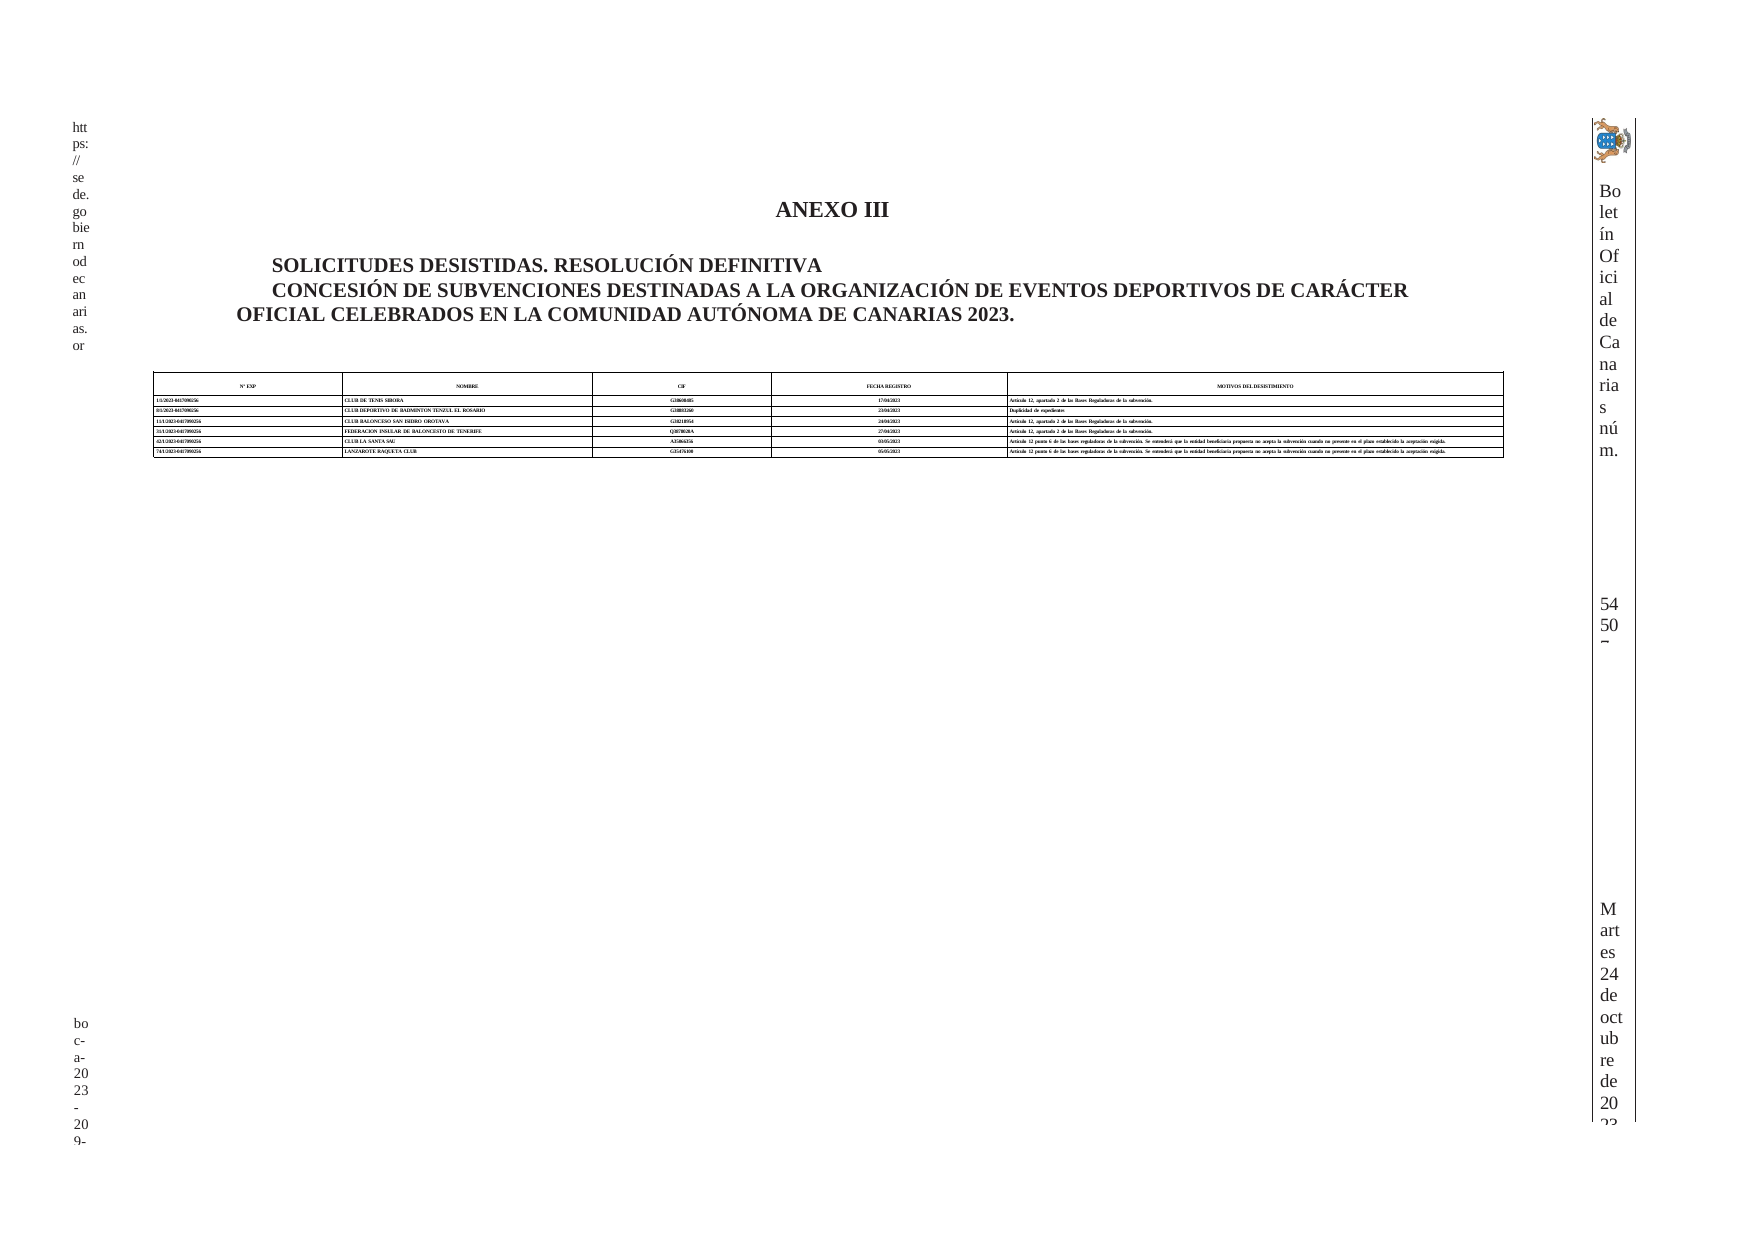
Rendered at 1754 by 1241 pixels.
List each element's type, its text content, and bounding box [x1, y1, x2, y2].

picture [1594, 118, 1631, 163]
text Martes 24 de octubre de 2023 [1600, 898, 1623, 1124]
table_cell Duplicidad de expedientes [1008, 407, 1503, 416]
table_header NOMBRE [343, 373, 592, 395]
table_cell 17/04/2023 [772, 396, 1007, 406]
text SOLICITUDES DESISTIDAS. RESOLUCIÓN DEFINITIVA [272, 252, 1514, 277]
table_cell 05/05/2023 [772, 448, 1007, 456]
table_cell G35476100 [593, 448, 771, 456]
table_cell G38218954 [593, 417, 771, 426]
table_cell Artículo 12, apartado 2 de las Bases Reguladoras de la subvención. [1008, 417, 1503, 426]
table_cell G38608485 [593, 396, 771, 406]
table_cell 11/1/2023-0417090256 [154, 417, 342, 426]
subtitle ANEXO III [774, 196, 892, 222]
table_cell 23/04/2023 [772, 407, 1007, 416]
table_cell FEDERACION INSULAR DE BALONCESTO DE TENERIFE [343, 427, 592, 436]
table_cell CLUB DEPORTIVO DE BADMINTON TENZUL EL ROSARIO [343, 407, 592, 416]
table_cell 03/05/2023 [772, 437, 1007, 446]
table_cell G38883260 [593, 407, 771, 416]
table_cell CLUB BALONCESO SAN ISIDRO OROTAVA [343, 417, 592, 426]
table_header CIF [593, 373, 771, 395]
table_header Nº EXP [154, 373, 342, 395]
table_cell 74/1/2023-0417090256 [154, 448, 342, 456]
table_cell 24/04/2023 [772, 417, 1007, 426]
text Boletín Oficial de Canarias núm. 209 [1599, 180, 1622, 462]
table_cell 31/1/2023-0417090256 [154, 427, 342, 436]
table_cell CLUB DE TENIS SIBORA [343, 396, 592, 406]
table_cell 8/1/2023-0417090256 [154, 407, 342, 416]
text CONCESIÓN DE SUBVENCIONES DESTINADAS A LA ORGANIZACIÓN DE EVENTOS DEPORTIVOS DE CARÁCTER OFICIAL CELEBRADOS EN LA COMUNIDAD AUTÓNOMA DE CANARIAS 2023. [236, 278, 1496, 326]
table_cell Artículo 12, apartado 2 de las Bases Reguladoras de la subvención. [1008, 396, 1503, 406]
text 54507 [1600, 592, 1623, 642]
table_cell 42/1/2023-0417090256 [154, 437, 342, 446]
table_cell LANZAROTE RAQUETA CLUB [343, 448, 592, 456]
table_header FECHA REGISTRO [772, 373, 1007, 395]
table_header MOTIVOS DEL DESISTIMIENTO [1008, 373, 1503, 395]
table_cell A35066356 [593, 437, 771, 446]
table_cell CLUB LA SANTA SAU [343, 437, 592, 446]
table_cell Artículo 12 punto 6 de las bases reguladoras de la subvención. Se entenderá que la entidad beneficiaria propuesta no acepta la subvención cuando no presente en el plazo establecido la aceptación exigida. [1008, 437, 1503, 446]
table_cell 1/1/2023-0417090256 [154, 396, 342, 406]
text https://sede.gobiernodecanarias.org/boc [72, 118, 91, 353]
table_cell Artículo 12, apartado 2 de las Bases Reguladoras de la subvención. [1008, 427, 1503, 436]
table_cell Q3878020A [593, 427, 771, 436]
text boc-a-2023-209-3431 [74, 1015, 92, 1145]
table_cell 27/04/2023 [772, 427, 1007, 436]
